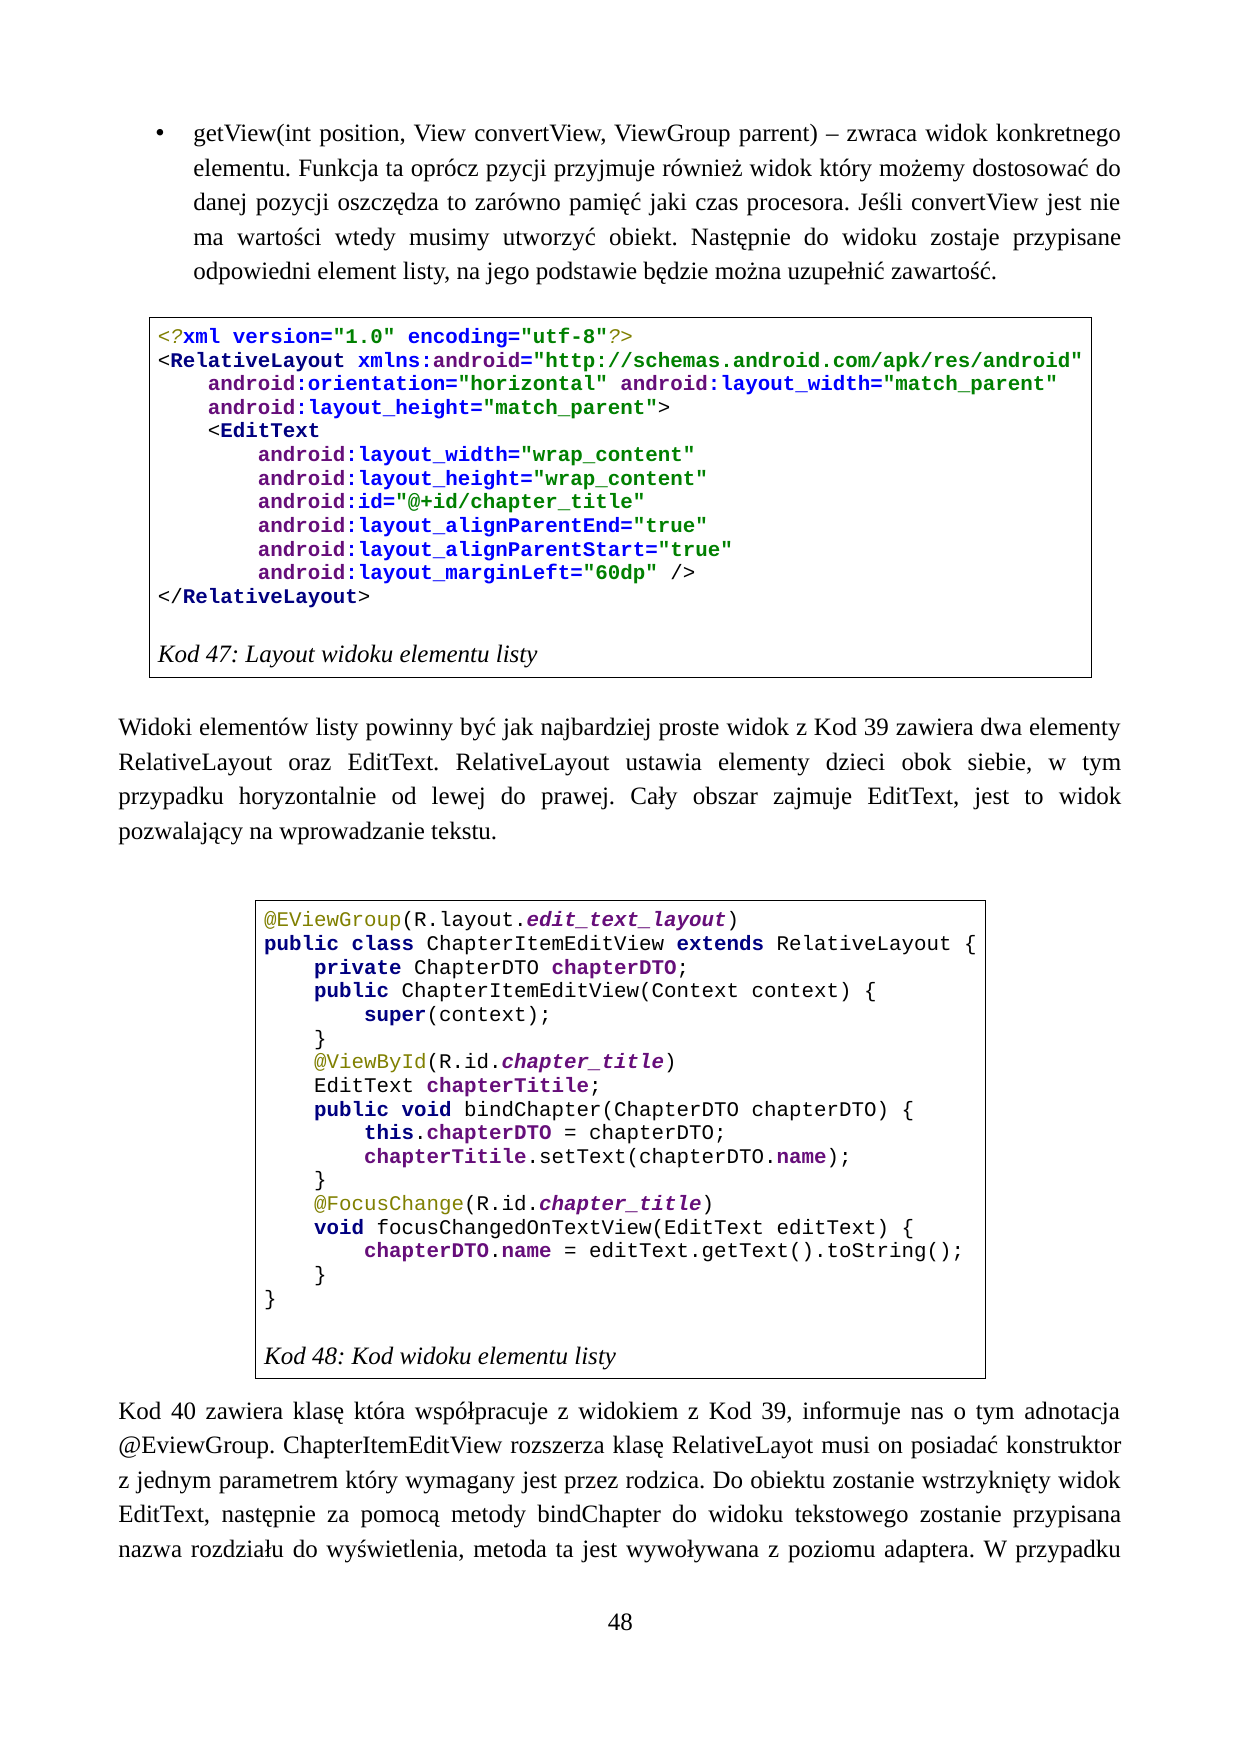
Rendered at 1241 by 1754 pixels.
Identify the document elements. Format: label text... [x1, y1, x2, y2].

text android:layout_height="wrap_content" [158, 468, 1083, 491]
text Widoki elementów listy powinny być jak najbardziej proste widok z Kod 39 zawiera dwa elementy RelativeLayout oraz EditText. RelativeLayout ustawia elementy dzieci obok siebie, w tym przypadku horyzontalnie od lewej do prawej. Cały obszar zajmuje EditText, jest to widok pozwalający na wprowadzanie tekstu. [118, 712, 1122, 844]
text chapterDTO.name = editText.getText().toString(); [264, 1240, 976, 1264]
text <?xml version="1.0" encoding="utf-8"?> [158, 326, 1083, 349]
text void focusChangedOnTextView(EditText editText) { [264, 1217, 976, 1240]
text } [264, 1288, 976, 1311]
text android:orientation="horizontal" android:layout_width="match_parent" [158, 373, 1083, 397]
text android:layout_alignParentStart="true" [158, 539, 1083, 562]
text </RelativeLayout> [158, 586, 1083, 610]
text super(context); [264, 1004, 976, 1028]
text public class ChapterItemEditView extends RelativeLayout { [264, 933, 976, 957]
text Kod 48: Kod widoku elementu listy [264, 1341, 976, 1369]
text } [264, 1169, 976, 1193]
text this.chapterDTO = chapterDTO; [264, 1122, 976, 1146]
text android:layout_width="wrap_content" [158, 444, 1083, 468]
text chapterTitile.setText(chapterDTO.name); [264, 1146, 976, 1169]
text public ChapterItemEditView(Context context) { [264, 980, 976, 1004]
text android:layout_height="match_parent"> [158, 397, 1083, 421]
text @ViewById(R.id.chapter_title) [264, 1051, 976, 1075]
text @FocusChange(R.id.chapter_title) [264, 1193, 976, 1217]
text } [264, 1028, 976, 1051]
text android:layout_marginLeft="60dp" /> [158, 562, 1083, 586]
text <RelativeLayout xmlns:android="http://schemas.android.com/apk/res/android" [158, 349, 1083, 373]
text <EditText [158, 421, 1083, 444]
text private ChapterDTO chapterDTO; [264, 957, 976, 980]
text @EViewGroup(R.layout.edit_text_layout) [264, 909, 976, 933]
text android:id="@+id/chapter_title" [158, 491, 1083, 515]
text EditText chapterTitile; [264, 1075, 976, 1098]
list getView(int position, View convertView, ViewGroup parrent) – zwraca widok konkretnego elementu. Funkcja ta oprócz pzycji przyjmuje również widok który możemy dostosować do danej pozycji oszczędza to zarówno pamięć jaki czas procesora. Jeśli convertView jest nie ma wartości wtedy musimy utworzyć obiekt. Następnie do widoku zostaje przypisane odpowiedni element listy, na jego podstawie będzie można uzupełnić zawartość. [156, 118, 1122, 285]
text Kod 40 zawiera klasę która współpracuje z widokiem z Kod 39, informuje nas o tym adnotacja @EviewGroup. ChapterItemEditView rozszerza klasę RelativeLayot musi on posiadać konstruktor z jednym parametrem który wymagany jest przez rodzica. Do obiektu zostanie wstrzyknięty widok EditText, następnie za pomocą metody bindChapter do widoku tekstowego zostanie przypisana nazwa rozdziału do wyświetlenia, metoda ta jest wywoływana z poziomu adaptera. W przypadku [118, 888, 1122, 1563]
text public void bindChapter(ChapterDTO chapterDTO) { [264, 1098, 976, 1122]
text Kod 47: Layout widoku elementu listy [158, 639, 1083, 668]
text android:layout_alignParentEnd="true" [158, 515, 1083, 539]
text } [264, 1264, 976, 1288]
